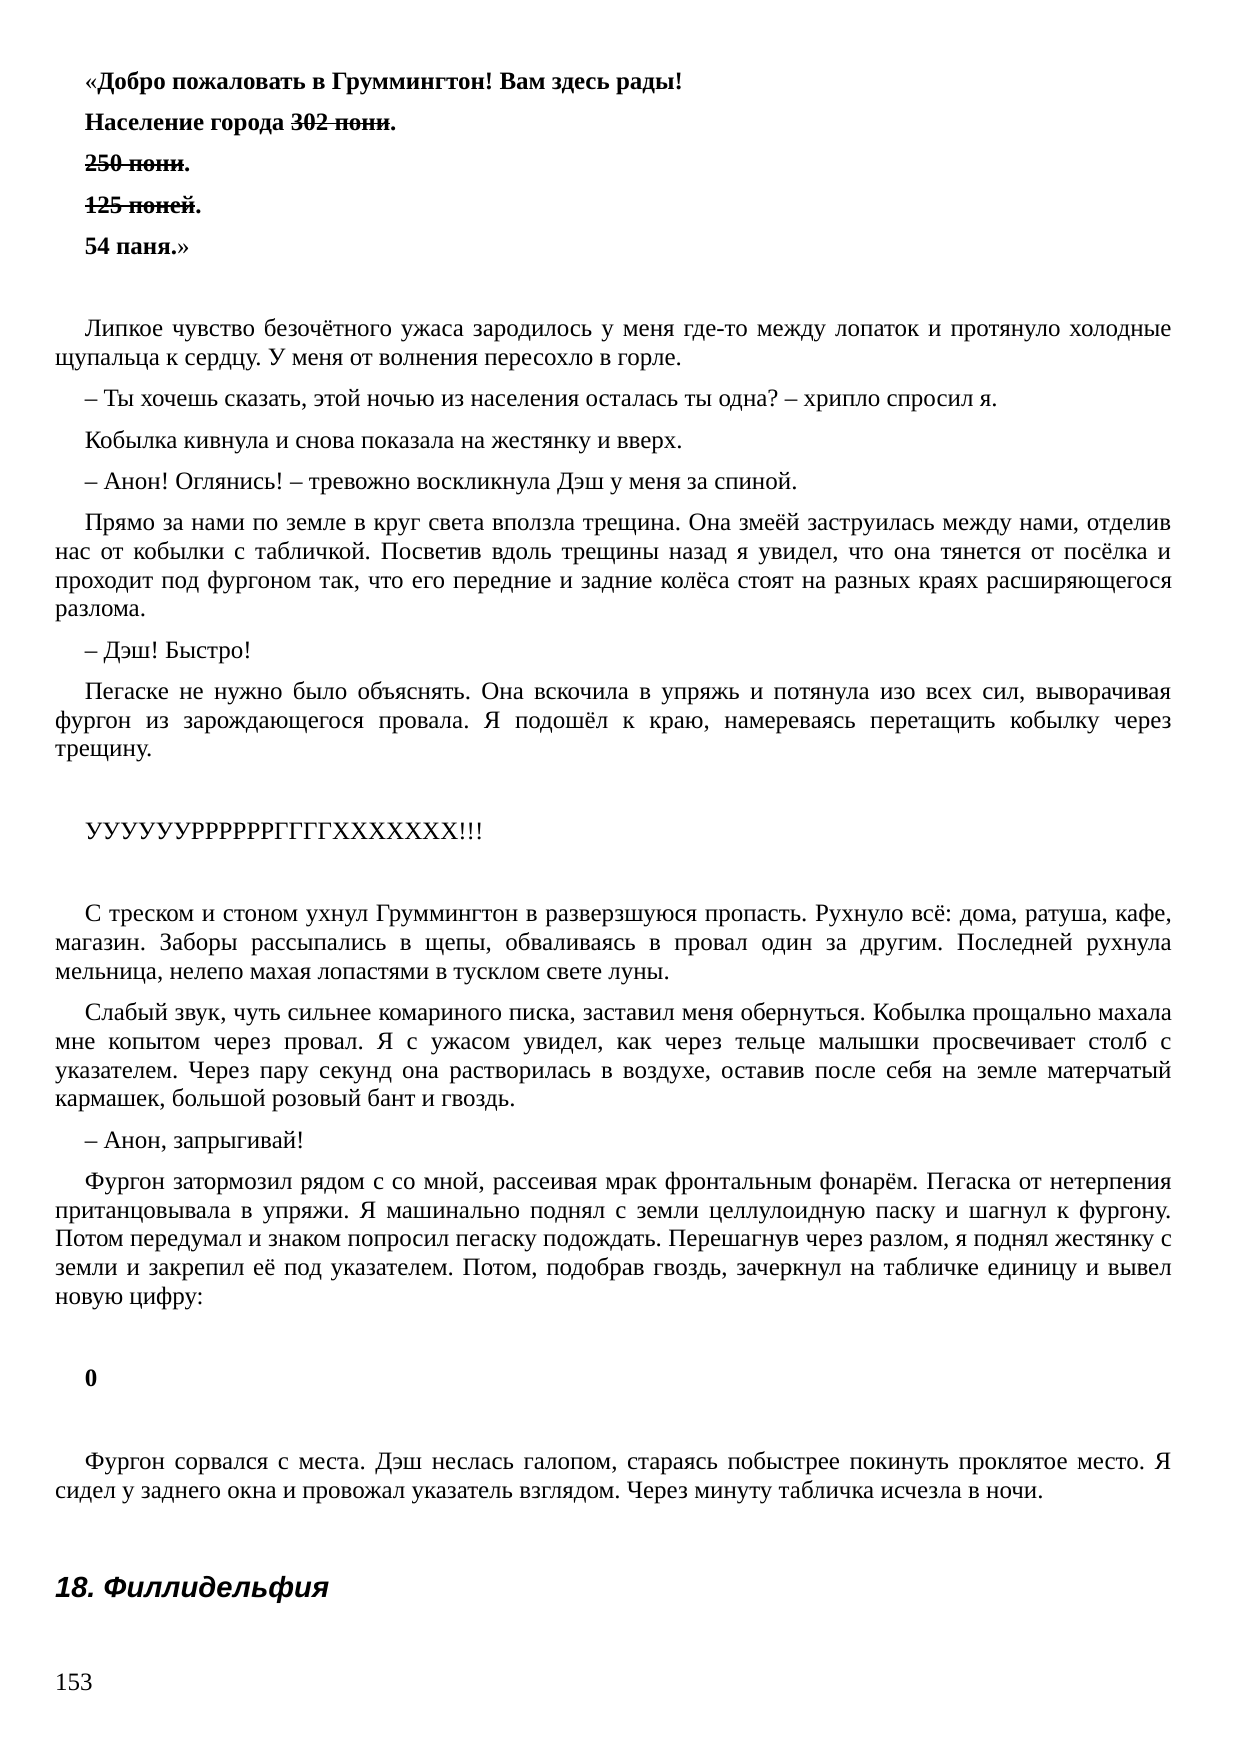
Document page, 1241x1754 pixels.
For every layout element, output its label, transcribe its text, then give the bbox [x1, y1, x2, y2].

text Слабый звук, чуть сильнее комариного писка, заставил меня обернуться. Кобылка прощально махала мне копытом через провал. Я с ужасом увидел, как через тельце малышки просвечивает столб с указателем. Через пару секунд она растворилась в воздухе, оставив после себя на земле матерчатый кармашек, большой розовый бант и гвоздь. [55, 997, 1173, 1112]
text С треском и стоном ухнул Груммингтон в разверзшуюся пропасть. Рухнуло всё: дома, ратуша, кафе, магазин. Заборы рассыпались в щепы, обваливаясь в провал один за другим. Последней рухнула мельница, нелепо махая лопастями в тусклом свете луны. [55, 898, 1173, 985]
text Прямо за нами по земле в круг света вползла трещина. Она змеёй заструилась между нами, отделив нас от кобылки с табличкой. Посветив вдоль трещины назад я увидел, что она тянется от посёлка и проходит под фургоном так, что его передние и задние колёса стоят на разных краях расширяющегося разлома. [55, 507, 1173, 622]
text – Ты хочешь сказать, этой ночью из населения осталась ты одна? – хрипло спросил я. [55, 383, 1173, 412]
text 0 [55, 1363, 1173, 1392]
text Фургон сорвался с места. Дэш неслась галопом, стараясь побыстрее покинуть проклятое место. Я сидел у заднего окна и провожал указатель взглядом. Через минуту табличка исчезла в ночи. [55, 1446, 1173, 1503]
text Фургон затормозил рядом с со мной, рассеивая мрак фронтальным фонарём. Пегаска от нетерпения пританцовывала в упряжи. Я машинально поднял с земли целлулоидную паску и шагнул к фургону. Потом передумал и знаком попросил пегаску подождать. Перешагнув через разлом, я поднял жестянку с земли и закрепил её под указателем. Потом, подобрав гвоздь, зачеркнул на табличке единицу и вывел новую цифру: [55, 1166, 1173, 1310]
text 125 поней. [55, 190, 1173, 218]
text Пегаске не нужно было объяснять. Она вскочила в упряжь и потянула изо всех сил, выворачивая фургон из зарождающегося провала. Я подошёл к краю, намереваясь перетащить кобылку через трещину. [55, 676, 1173, 762]
text УУУУУУРРРРРРГГГГХХХХХХХ!!! [55, 816, 1173, 845]
text 54 паня.» [55, 231, 1173, 260]
subtitle 18. Филлидельфия [55, 1570, 1173, 1603]
text «Добро пожаловать в Груммингтон! Вам здесь рады! [55, 66, 1173, 95]
text Население города 302 пони. [55, 107, 1173, 136]
text Липкое чувство безочётного ужаса зародилось у меня где-то между лопаток и протянуло холодные щупальца к сердцу. У меня от волнения пересохло в горле. [55, 313, 1173, 371]
text – Анон! Оглянись! – тревожно воскликнула Дэш у меня за спиной. [55, 466, 1173, 495]
text – Анон, запрыгивай! [55, 1125, 1173, 1153]
text Кобылка кивнула и снова показала на жестянку и вверх. [55, 425, 1173, 453]
text 250 пони. [55, 148, 1173, 177]
text – Дэш! Быстро! [55, 635, 1173, 663]
